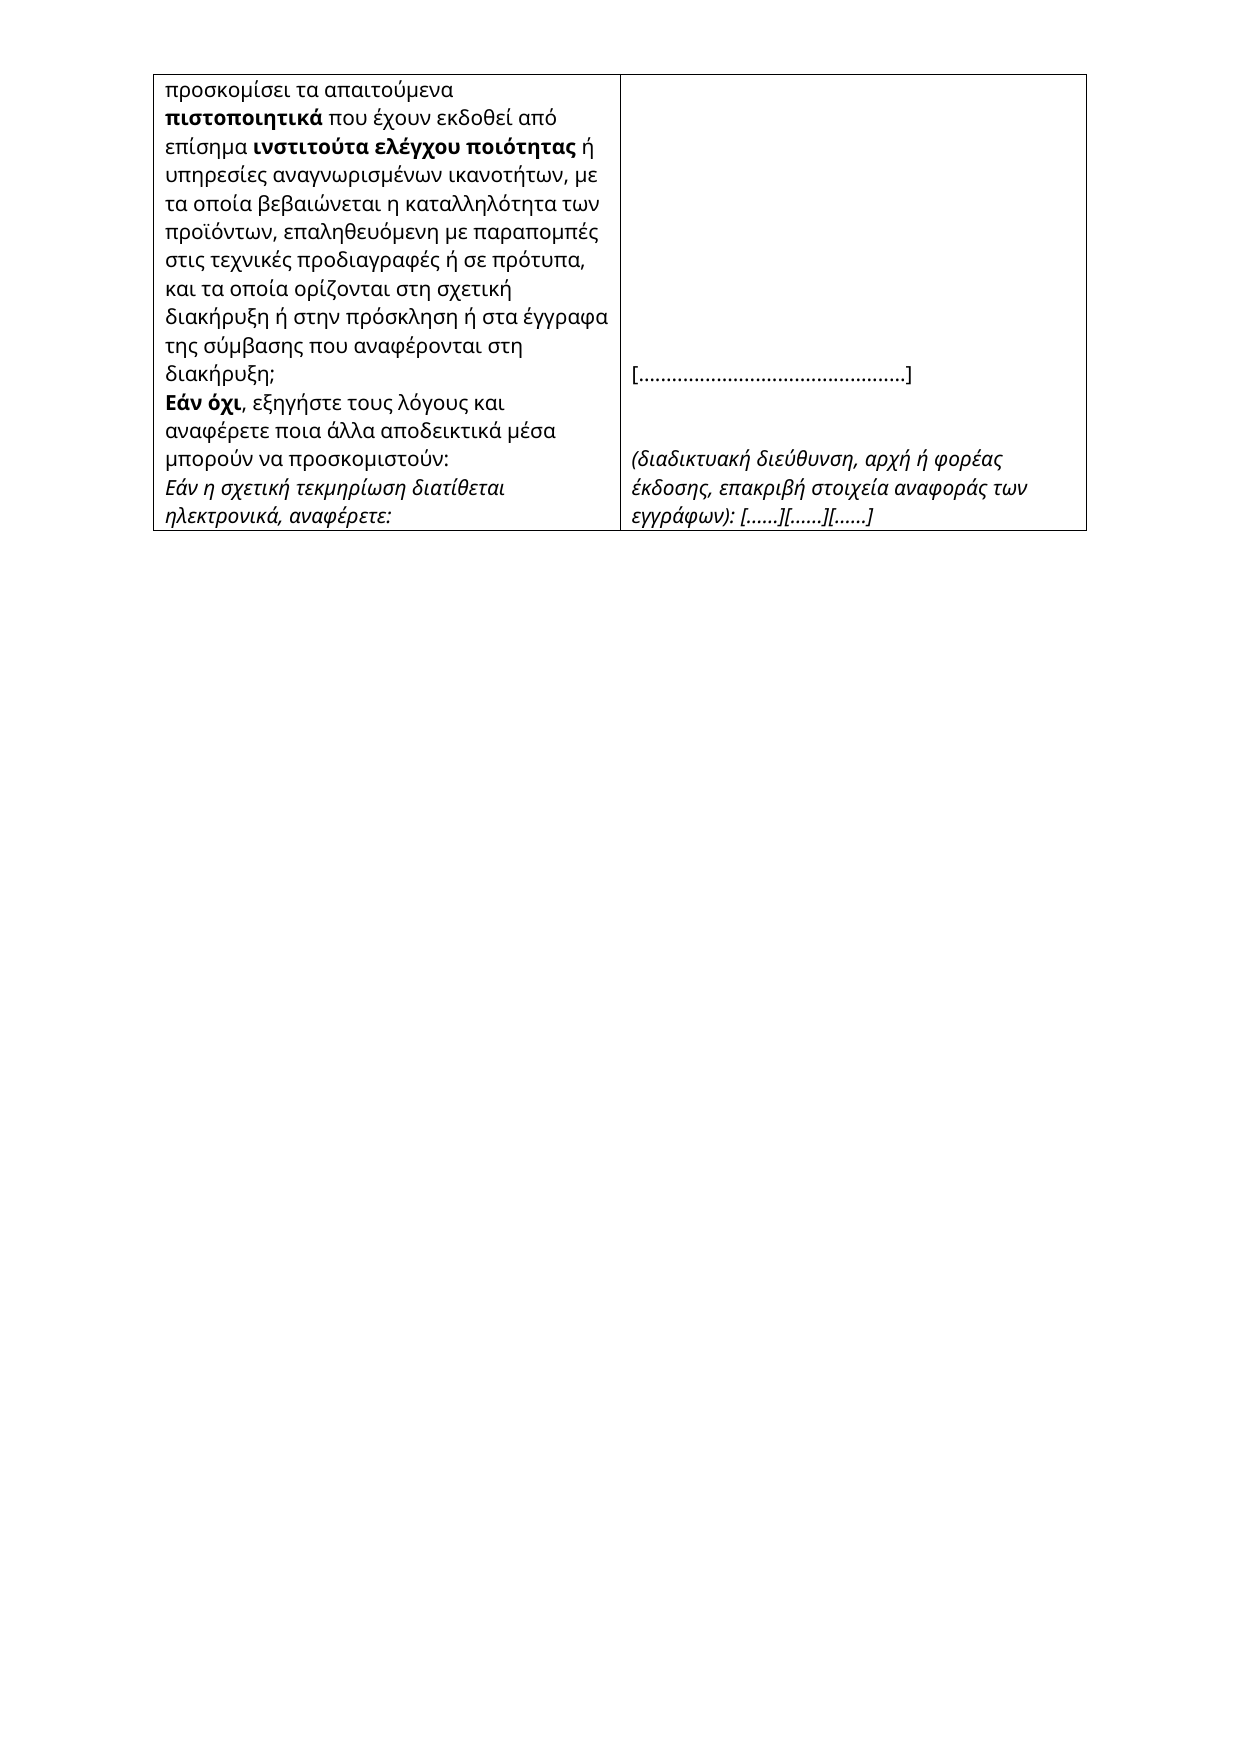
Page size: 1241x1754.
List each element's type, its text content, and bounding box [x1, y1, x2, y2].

table_cell [….............................................] (διαδικτυακή διεύθυνση, αρχή ή φορέας έκδοσης, επακριβή στοιχεία αναφοράς των εγγράφων): [……][……][……] [621, 75, 1086, 530]
table_cell προσκομίσει τα απαιτούμενα πιστοποιητικά που έχουν εκδοθεί από επίσημα ινστιτούτα ελέγχου ποιότητας ή υπηρεσίες αναγνωρισμένων ικανοτήτων, με τα οποία βεβαιώνεται η καταλληλότητα των προϊόντων, επαληθευόμενη με παραπομπές στις τεχνικές προδιαγραφές ή σε πρότυπα, και τα οποία ορίζονται στη σχετική διακήρυξη ή στην πρόσκληση ή στα έγγραφα της σύμβασης που αναφέρονται στη διακήρυξη; Εάν όχι, εξηγήστε τους λόγους και αναφέρετε ποια άλλα αποδεικτικά μέσα μπορούν να προσκομιστούν: Εάν η σχετική τεκμηρίωση διατίθεται ηλεκτρονικά, αναφέρετε: [154, 75, 620, 530]
